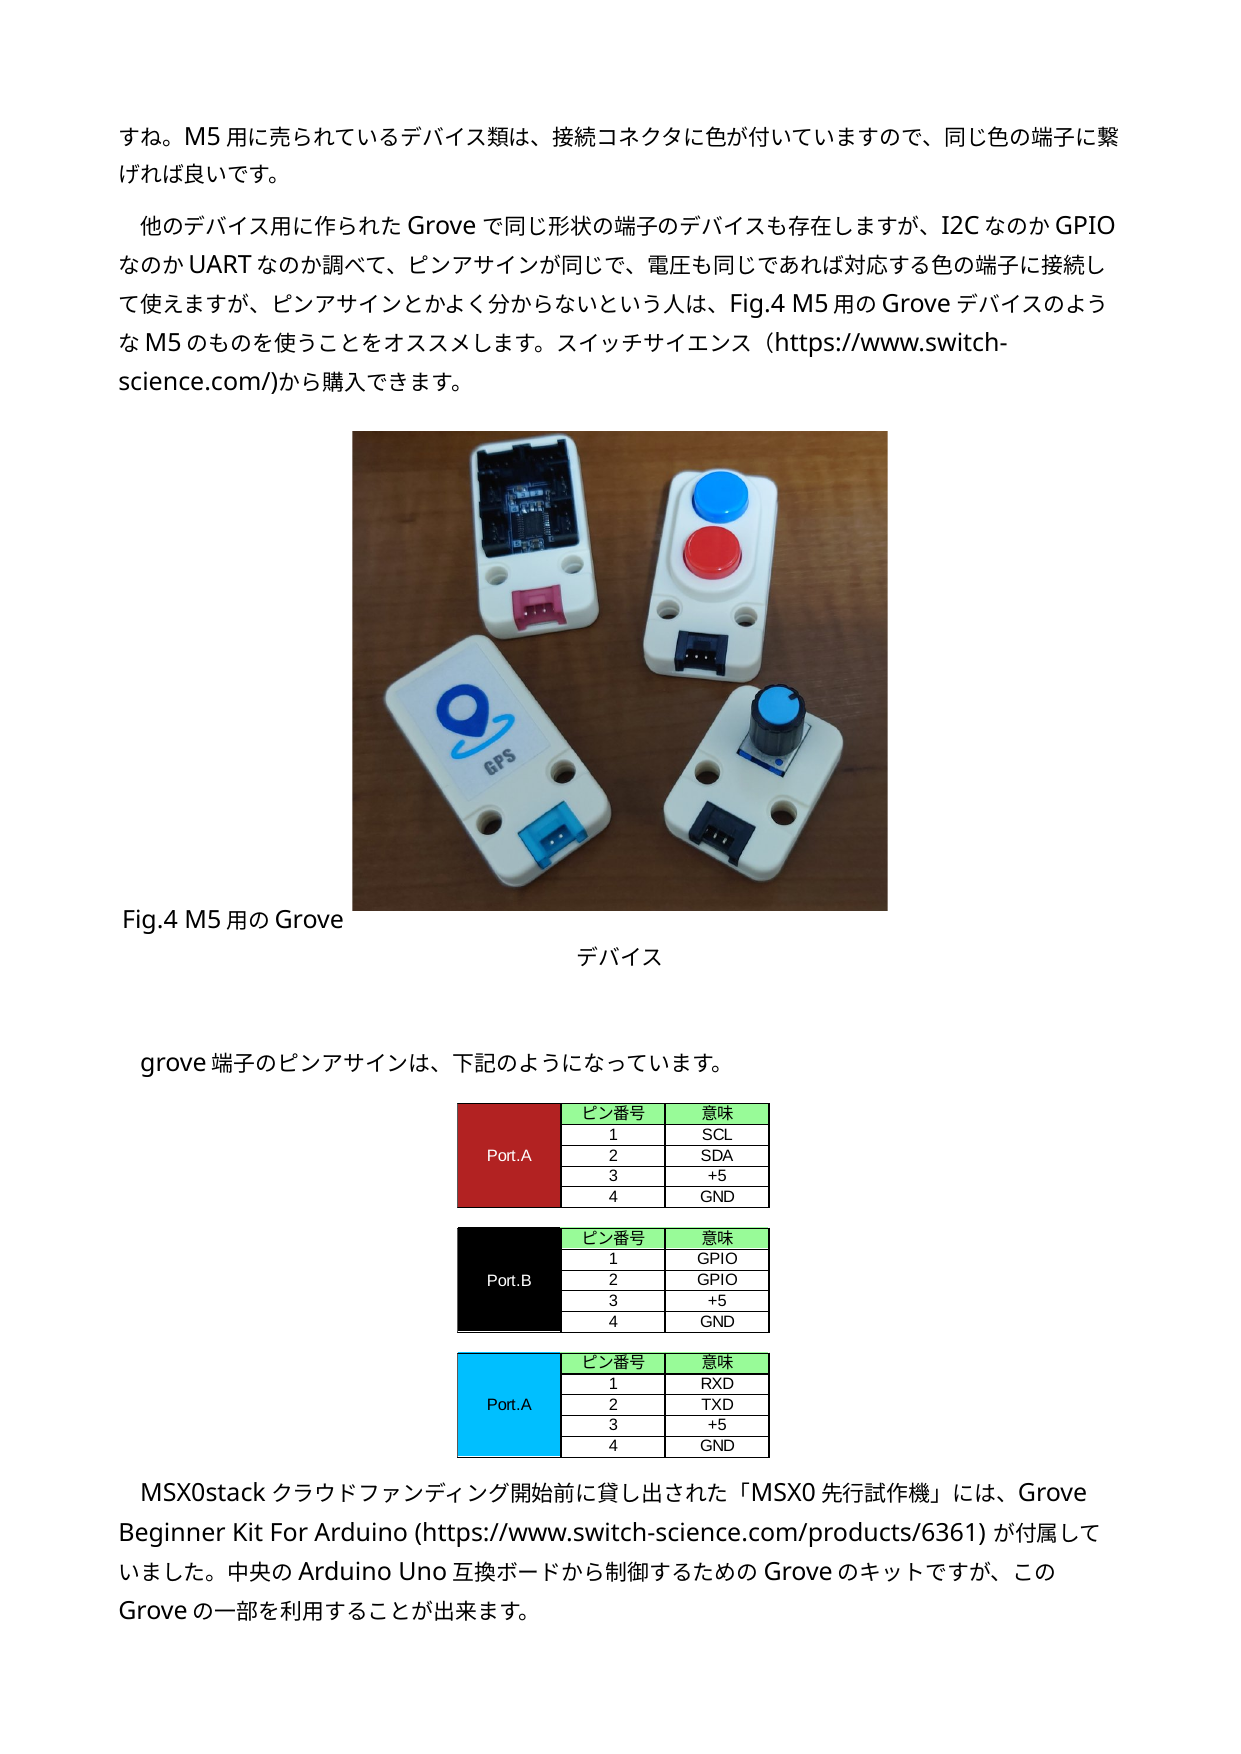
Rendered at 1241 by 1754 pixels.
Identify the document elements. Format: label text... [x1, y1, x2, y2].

text すね。M5用に売られているデバイス類は、接続コネクタに色が付いていますので、同じ色の端子に繋げれば良いです。 [118, 118, 1122, 188]
text grove端子のピンアサインは、下記のようになっています。 [118, 1045, 1122, 1079]
text Fig.4 M5用のGroveデバイス [118, 902, 1122, 972]
text 他のデバイス用に作られた Grove で同じ形状の端子のデバイスも存在しますが、I2CなのかGPIOなのかUARTなのか調べて、ピンアサインが同じで、電圧も同じであれば対応する色の端子に接続して使えますが、ピンアサインとかよく分からないという人は、Fig.4 M5用のGroveデバイスのようなM5のものを使うことをオススメします。スイッチサイエンス（https://www.switch-science.com/)から購入できます。 [118, 208, 1122, 398]
text MSX0stackクラウドファンディング開始前に貸し出された「MSX0先行試作機」には、Grove Beginner Kit For Arduino (https://www.switch-science.com/products/6361) が付属していました。中央の Arduino Uno互換ボードから制御するための Groveのキットですが、この Groveの一部を利用することが出来ます。 [118, 1475, 1122, 1627]
picture [352, 431, 888, 911]
